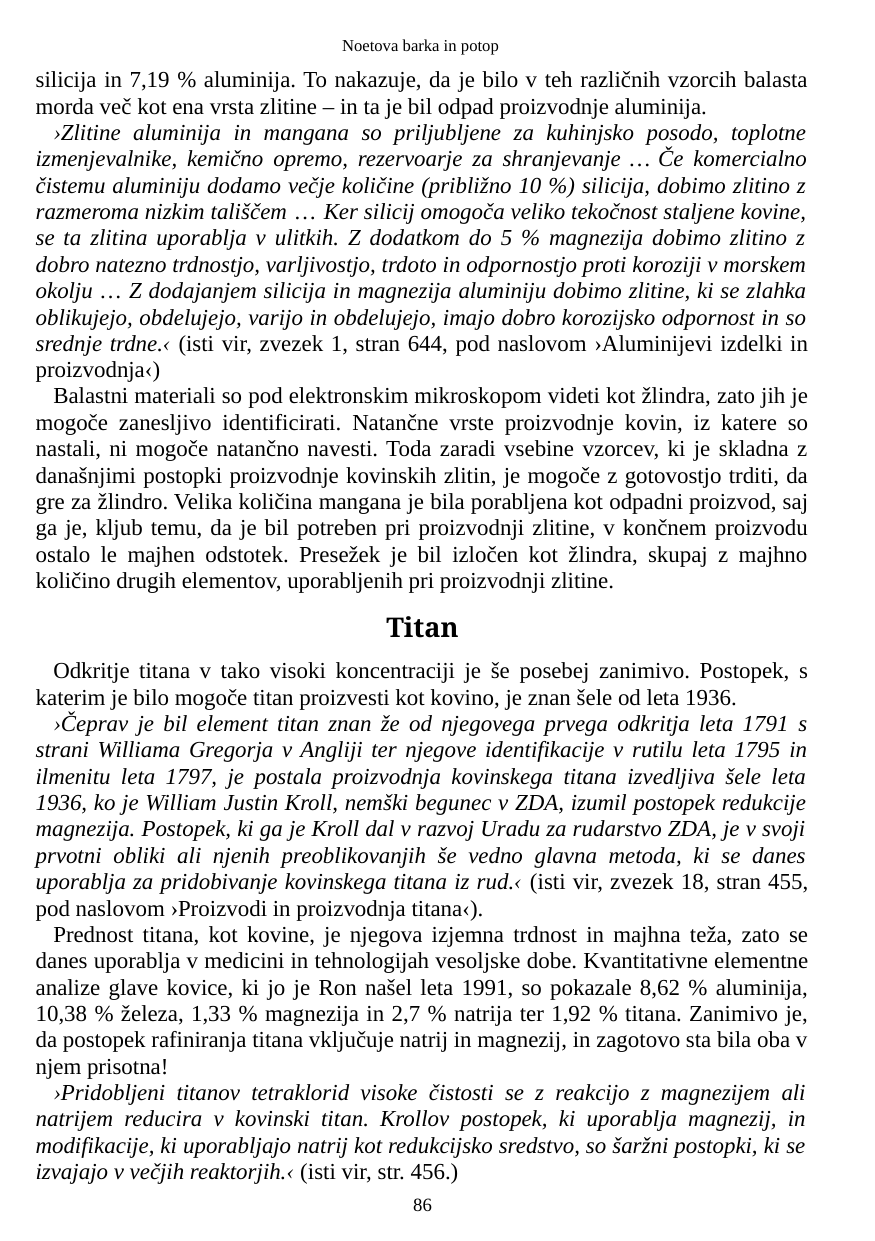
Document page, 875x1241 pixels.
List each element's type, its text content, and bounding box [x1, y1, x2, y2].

text Odkritje titana v tako visoki koncentraciji je še posebej zanimivo. Postopek, s katerim je bilo mogoče titan proizvesti kot kovino, je znan šele od leta 1936. [35, 657, 809, 710]
text ›Zlitine aluminija in mangana so priljubljene za kuhinjsko posodo, toplotne izmenjevalnike, kemično opremo, rezervoarje za shranjevanje … Če komercialno čistemu aluminiju dodamo večje količine (približno 10 %) silicija, dobimo zlitino z razmeroma nizkim tališčem … Ker silicij omogoča veliko tekočnost staljene kovine, se ta zlitina uporablja v ulitkih. Z dodatkom do 5 % magnezija dobimo zlitino z dobro natezno trdnostjo, varljivostjo, trdoto in odpornostjo proti koroziji v morskem okolju … Z dodajanjem silicija in magnezija aluminiju dobimo zlitine, ki se zlahka oblikujejo, obdelujejo, varijo in obdelujejo, imajo dobro korozijsko odpornost in so srednje trdne.‹ (isti vir, zvezek 1, stran 644, pod naslovom ›Aluminijevi izdelki in proizvodnja‹) [35, 119, 809, 383]
text ›Čeprav je bil element titan znan že od njegovega prvega odkritja leta 1791 s strani Williama Gregorja v Angliji ter njegove identifikacije v rutilu leta 1795 in ilmenitu leta 1797, je postala proizvodnja kovinskega titana izvedljiva šele leta 1936, ko je William Justin Kroll, nemški begunec v ZDA, izumil postopek redukcije magnezija. Postopek, ki ga je Kroll dal v razvoj Uradu za rudarstvo ZDA, je v svoji prvotni obliki ali njenih preoblikovanjih še vedno glavna metoda, ki se danes uporablja za pridobivanje kovinskega titana iz rud.‹ (isti vir, zvezek 18, stran 455, pod naslovom ›Proizvodi in proizvodnja titana‹). [35, 710, 809, 921]
text Balastni materiali so pod elektronskim mikroskopom videti kot žlindra, zato jih je mogoče zanesljivo identificirati. Natančne vrste proizvodnje kovin, iz katere so nastali, ni mogoče natančno navesti. Toda zaradi vsebine vzorcev, ki je skladna z današnjimi postopki proizvodnje kovinskih zlitin, je mogoče z gotovostjo trditi, da gre za žlindro. Velika količina mangana je bila porabljena kot odpadni proizvod, saj ga je, kljub temu, da je bil potreben pri proizvodnji zlitine, v končnem proizvodu ostalo le majhen odstotek. Presežek je bil izločen kot žlindra, skupaj z majhno količino drugih elementov, uporabljenih pri proizvodnji zlitine. [35, 383, 809, 593]
text ›Pridobljeni titanov tetraklorid visoke čistosti se z reakcijo z magnezijem ali natrijem reducira v kovinski titan. Krollov postopek, ki uporablja magnezij, in modifikacije, ki uporabljajo natrij kot redukcijsko sredstvo, so šaržni postopki, ki se izvajajo v večjih reaktorjih.‹ (isti vir, str. 456.) [35, 1079, 809, 1184]
subtitle Titan [35, 608, 809, 645]
text silicija in 7,19 % aluminija. To nakazuje, da je bilo v teh različnih vzorcih balasta morda več kot ena vrsta zlitine – in ta je bil odpad proizvodnje aluminija. [35, 66, 809, 119]
text Prednost titana, kot kovine, je njegova izjemna trdnost in majhna teža, zato se danes uporablja v medicini in tehnologijah vesoljske dobe. Kvantitativne elementne analize glave kovice, ki jo je Ron našel leta 1991, so pokazale 8,62 % aluminija, 10,38 % železa, 1,33 % magnezija in 2,7 % natrija ter 1,92 % titana. Zanimivo je, da postopek rafiniranja titana vključuje natrij in magnezij, in zagotovo sta bila oba v njem prisotna! [35, 921, 809, 1079]
